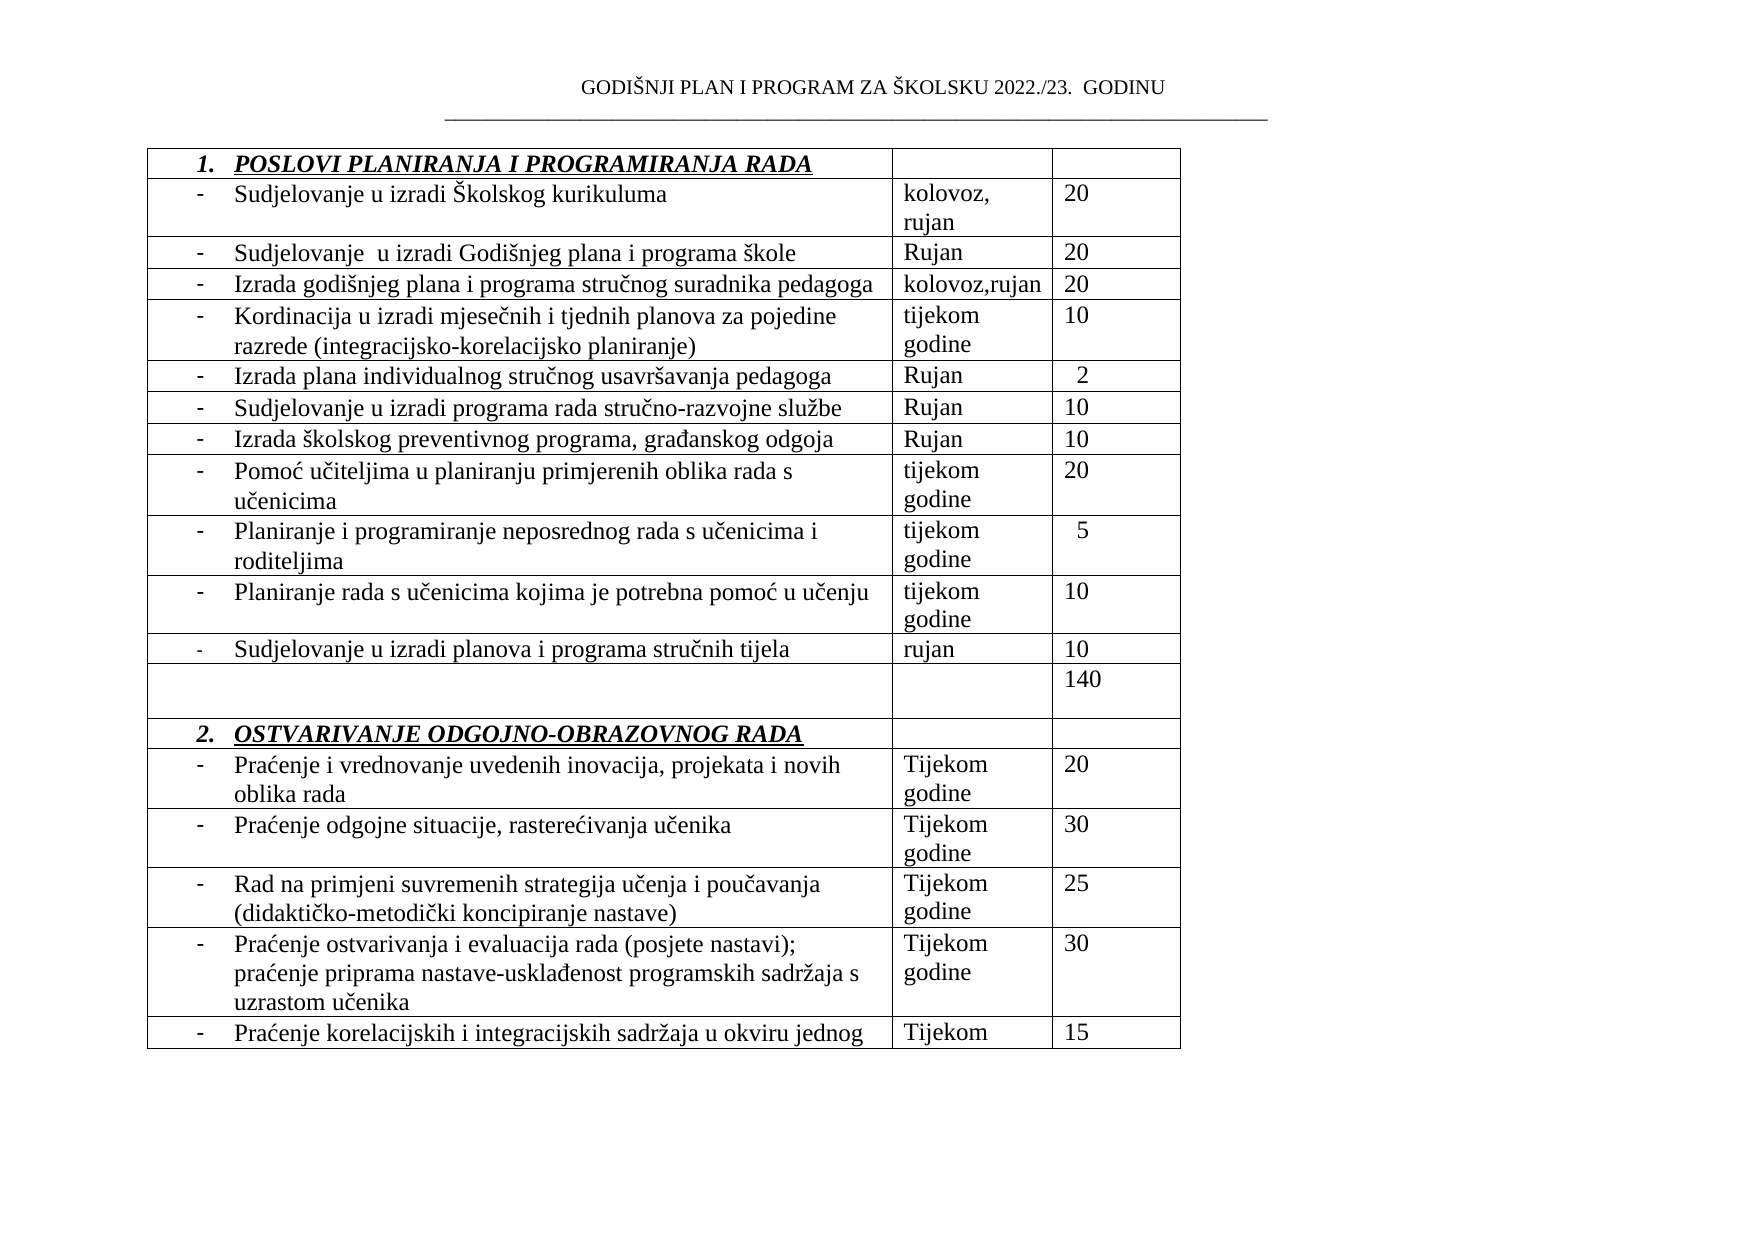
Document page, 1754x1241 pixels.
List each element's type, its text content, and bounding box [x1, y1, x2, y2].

table_cell 10 [1053, 392, 1180, 423]
table_cell 2 [1053, 361, 1180, 391]
table_cell 5 [1053, 516, 1180, 575]
table_cell OSTVARIVANJE ODGOJNO-OBRAZOVNOG RADA [148, 719, 892, 748]
table_cell Pomoć učiteljima u planiranju primjerenih oblika rada s učenicima [148, 455, 892, 514]
table_cell 10 [1053, 634, 1180, 663]
table_cell Tijekom godine [893, 868, 1052, 927]
table_cell 10 [1053, 424, 1180, 454]
table_cell tijekom godine [893, 576, 1052, 633]
table_cell 20 [1053, 455, 1180, 514]
table_cell [148, 664, 892, 718]
table_cell [893, 149, 1052, 177]
table_cell Planiranje i programiranje neposrednog rada s učenicima i roditeljima [148, 516, 892, 575]
table_cell 30 [1053, 928, 1180, 1016]
table_cell 10 [1053, 576, 1180, 633]
table_cell Rujan [893, 361, 1052, 391]
table_cell 140 [1053, 664, 1180, 718]
table_cell 20 [1053, 269, 1180, 299]
table_cell [893, 719, 1052, 748]
table_cell Izrada godišnjeg plana i programa stručnog suradnika pedagoga [148, 269, 892, 299]
table_cell Rad na primjeni suvremenih strategija učenja i poučavanja (didaktičko-metodički koncipiranje nastave) [148, 868, 892, 927]
table_cell Sudjelovanje u izradi Godišnjeg plana i programa škole [148, 237, 892, 268]
table_cell Tijekom godine [893, 928, 1052, 1016]
table_cell tijekom godine [893, 455, 1052, 514]
table_cell Praćenje ostvarivanja i evaluacija rada (posjete nastavi); praćenje priprama nastave-usklađenost programskih sadržaja s uzrastom učenika [148, 928, 892, 1016]
table_cell [893, 664, 1052, 718]
table_cell Sudjelovanje u izradi programa rada stručno-razvojne službe [148, 392, 892, 423]
table_cell 15 [1053, 1017, 1180, 1048]
table_cell 20 [1053, 237, 1180, 268]
table_cell 30 [1053, 809, 1180, 867]
table_cell 25 [1053, 868, 1180, 927]
table_cell tijekom godine [893, 300, 1052, 359]
table_cell Praćenje odgojne situacije, rasterećivanja učenika [148, 809, 892, 867]
table_cell Rujan [893, 424, 1052, 454]
table_cell Tijekom [893, 1017, 1052, 1048]
table_cell 20 [1053, 179, 1180, 236]
table_cell Kordinacija u izradi mjesečnih i tjednih planova za pojedine razrede (integracijsko-korelacijsko planiranje) [148, 300, 892, 359]
table_cell Rujan [893, 392, 1052, 423]
table_cell 10 [1053, 300, 1180, 359]
table_cell [1053, 719, 1180, 748]
table_cell Izrada plana individualnog stručnog usavršavanja pedagoga [148, 361, 892, 391]
table_cell Izrada školskog preventivnog programa, građanskog odgoja [148, 424, 892, 454]
table_cell rujan [893, 634, 1052, 663]
table_cell [1053, 149, 1180, 177]
table_cell Rujan [893, 237, 1052, 268]
table_cell kolovoz, rujan [893, 179, 1052, 236]
table_cell Sudjelovanje u izradi Školskog kurikuluma [148, 179, 892, 236]
table_cell Praćenje korelacijskih i integracijskih sadržaja u okviru jednog [148, 1017, 892, 1048]
table_cell Tijekom godine [893, 809, 1052, 867]
table_cell Sudjelovanje u izradi planova i programa stručnih tijela [148, 634, 892, 663]
table_cell kolovoz,rujan [893, 269, 1052, 299]
table_cell Planiranje rada s učenicima kojima je potrebna pomoć u učenju [148, 576, 892, 633]
table_cell 20 [1053, 749, 1180, 808]
table_cell POSLOVI PLANIRANJA I PROGRAMIRANJA RADA [148, 149, 892, 177]
table_cell Praćenje i vrednovanje uvedenih inovacija, projekata i novih oblika rada [148, 749, 892, 808]
table_cell Tijekom godine [893, 749, 1052, 808]
table_cell tijekom godine [893, 516, 1052, 575]
